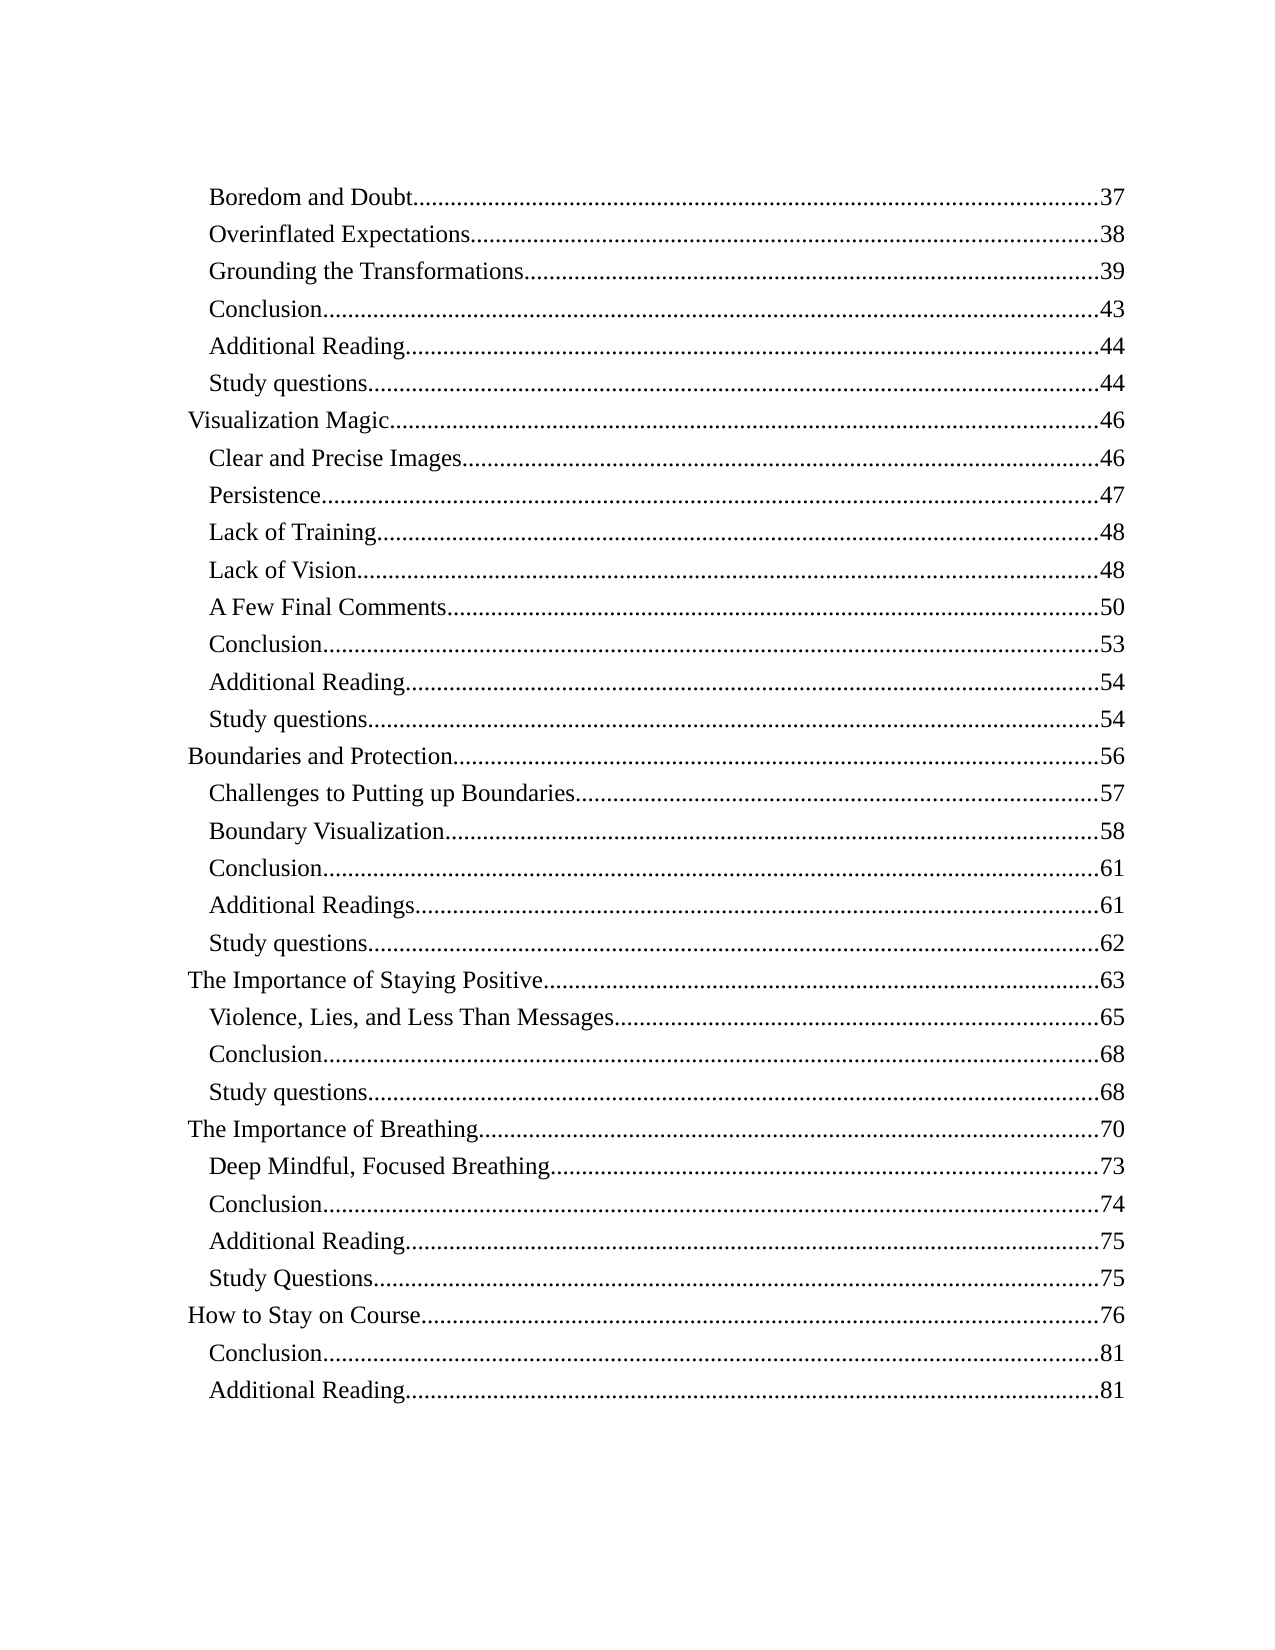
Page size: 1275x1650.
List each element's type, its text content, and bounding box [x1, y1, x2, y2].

text Violence, Lies, and Less Than Messages 65 [208, 1002, 1125, 1031]
text Study questions 44 [208, 368, 1125, 397]
text Additional Reading 54 [208, 667, 1125, 695]
text A Few Final Comments 50 [208, 592, 1125, 621]
text Additional Reading 81 [208, 1375, 1125, 1404]
text Lack of Vision 48 [208, 555, 1125, 583]
text Boundaries and Protection 56 [187, 741, 1125, 770]
text Deep Mindful, Focused Breathing 73 [208, 1151, 1125, 1180]
text Challenges to Putting up Boundaries 57 [208, 778, 1125, 807]
text Persistence 47 [208, 480, 1125, 509]
text Boundary Visualization 58 [208, 816, 1125, 844]
text Lack of Training 48 [208, 517, 1125, 546]
text Grounding the Transformations 39 [208, 256, 1125, 285]
text Study questions 54 [208, 704, 1125, 733]
text Overinflated Expectations 38 [208, 219, 1125, 248]
text The Importance of Breathing 70 [187, 1114, 1125, 1143]
text Study questions 68 [208, 1077, 1125, 1106]
text Conclusion 81 [208, 1338, 1125, 1367]
text Conclusion 53 [208, 629, 1125, 658]
text How to Stay on Course 76 [187, 1301, 1125, 1329]
text Study Questions 75 [208, 1263, 1125, 1292]
text Study questions 62 [208, 928, 1125, 956]
text Additional Reading 44 [208, 331, 1125, 360]
text Visualization Magic 46 [187, 406, 1125, 434]
text Additional Readings 61 [208, 890, 1125, 919]
text Conclusion 61 [208, 853, 1125, 882]
text Conclusion 43 [208, 294, 1125, 322]
text Additional Reading 75 [208, 1226, 1125, 1255]
text Clear and Precise Images 46 [208, 443, 1125, 472]
text Conclusion 74 [208, 1189, 1125, 1217]
text Conclusion 68 [208, 1039, 1125, 1068]
text The Importance of Staying Positive 63 [187, 965, 1125, 994]
text Boredom and Doubt 37 [208, 182, 1125, 211]
